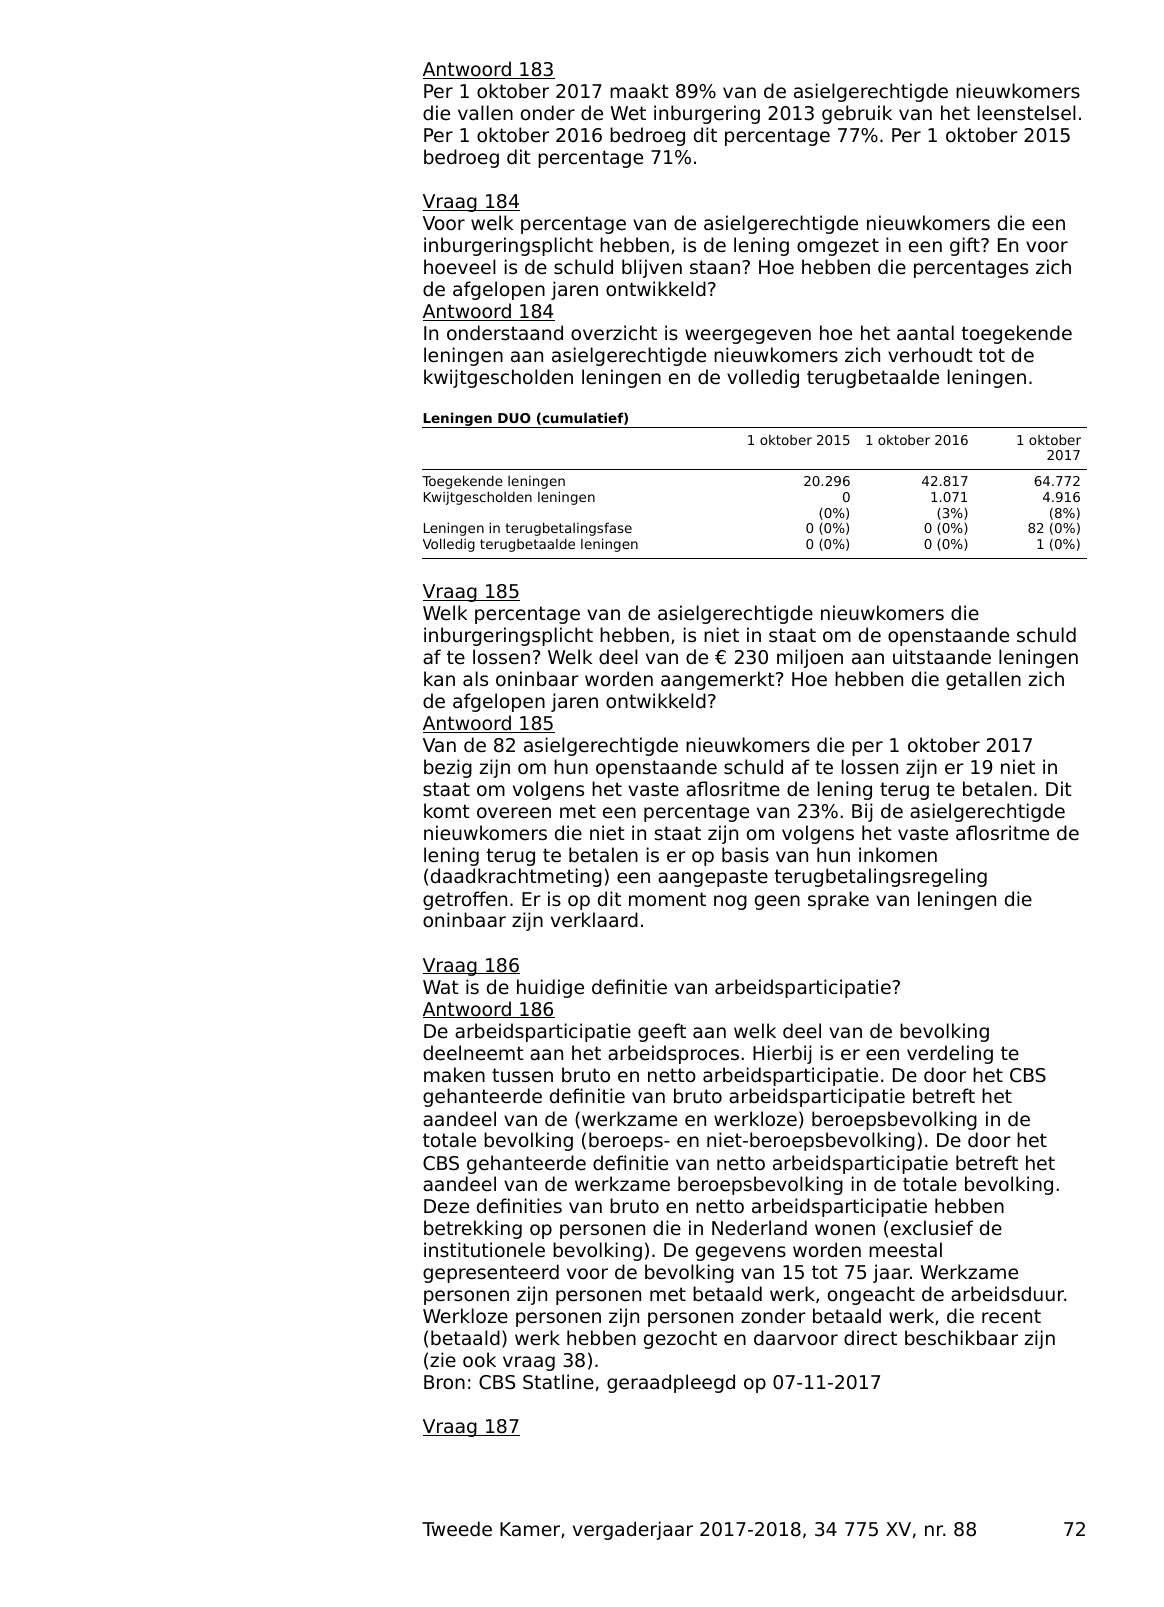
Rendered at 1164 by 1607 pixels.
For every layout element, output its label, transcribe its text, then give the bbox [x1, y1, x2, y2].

table_cell 82 (0%) [974, 521, 1087, 537]
text Van de 82 asielgerechtigde nieuwkomers die per 1 oktober 2017 bezig zijn om hun openstaande schuld af te lossen zijn er 19 niet in staat om volgens het vaste aflosritme de lening terug te betalen. Dit komt overeen met een percentage van 23%. Bij de asielgerechtigde nieuwkomers die niet in staat zijn om volgens het vaste aflosritme de lening terug te betalen is er op basis van hun inkomen (daadkrachtmeting) een aangepaste terugbetalingsregeling getroffen. Er is op dit moment nog geen sprake van leningen die oninbaar zijn verklaard. [422, 734, 1087, 932]
text Wat is de huidige definitie van arbeidsparticipatie? [422, 977, 1087, 998]
table_cell 42.817 [856, 470, 974, 490]
text Per 1 oktober 2017 maakt 89% van de asielgerechtigde nieuwkomers die vallen onder de Wet inburgering 2013 gebruik van het leenstelsel. Per 1 oktober 2016 bedroeg dit percentage 77%. Per 1 oktober 2015 bedroeg dit percentage 71%. [422, 81, 1087, 169]
table_cell 1 oktober 2016 [856, 428, 974, 468]
table_cell 4.916 (8%) [974, 490, 1087, 521]
text Vraag 184 [422, 191, 1087, 213]
table_cell 0 (0%) [856, 537, 974, 557]
table_cell 1 oktober 2017 [974, 428, 1087, 468]
text Vraag 186 [422, 954, 1087, 977]
text Welk percentage van de asielgerechtigde nieuwkomers die inburgeringsplicht hebben, is niet in staat om de openstaande schuld af te lossen? Welk deel van de € 230 miljoen aan uitstaande leningen kan als oninbaar worden aangemerkt? Hoe hebben die getallen zich de afgelopen jaren ontwikkeld? [422, 603, 1087, 713]
text Antwoord 186 [422, 998, 1087, 1021]
text De arbeidsparticipatie geeft aan welk deel van de bevolking deelneemt aan het arbeidsproces. Hierbij is er een verdeling te maken tussen bruto en netto arbeidsparticipatie. De door het CBS gehanteerde definitie van bruto arbeidsparticipatie betreft het aandeel van de (werkzame en werkloze) beroepsbevolking in de totale bevolking (beroeps- en niet-beroepsbevolking). De door het CBS gehanteerde definitie van netto arbeidsparticipatie betreft het aandeel van de werkzame beroepsbevolking in de totale bevolking. Deze definities van bruto en netto arbeidsparticipatie hebben betrekking op personen die in Nederland wonen (exclusief de institutionele bevolking). De gegevens worden meestal gepresenteerd voor de bevolking van 15 tot 75 jaar. Werkzame personen zijn personen met betaald werk, ongeacht de arbeidsduur. Werkloze personen zijn personen zonder betaald werk, die recent (betaald) werk hebben gezocht en daarvoor direct beschikbaar zijn (zie ook vraag 38). [422, 1021, 1087, 1372]
text In onderstaand overzicht is weergegeven hoe het aantal toegekende leningen aan asielgerechtigde nieuwkomers zich verhoudt tot de kwijtgescholden leningen en de volledig terugbetaalde leningen. [422, 323, 1087, 389]
table_cell Volledig terugbetaalde leningen [422, 537, 738, 557]
text Vraag 187 [422, 1416, 1087, 1438]
table_cell 1 (0%) [974, 537, 1087, 557]
table_cell Kwijtgescholden leningen [422, 490, 738, 521]
table_cell 64.772 [974, 470, 1087, 490]
text Antwoord 185 [422, 713, 1087, 734]
text Vraag 185 [422, 581, 1087, 603]
table_header Leningen DUO (cumulatief) [422, 411, 1087, 427]
table_cell 0 (0%) [738, 521, 856, 537]
text Voor welk percentage van de asielgerechtigde nieuwkomers die een inburgeringsplicht hebben, is de lening omgezet in een gift? En voor hoeveel is de schuld blijven staan? Hoe hebben die percentages zich de afgelopen jaren ontwikkeld? [422, 213, 1087, 301]
text Bron: CBS Statline, geraadpleegd op 07-11-2017 [422, 1372, 1087, 1394]
text Antwoord 184 [422, 301, 1087, 323]
table_cell 0 (0%) [738, 537, 856, 557]
table_cell [422, 428, 738, 468]
table_cell 1 oktober 2015 [738, 428, 856, 468]
table_cell 1.071 (3%) [856, 490, 974, 521]
text Antwoord 183 [422, 59, 1087, 81]
table_cell Leningen in terugbetalingsfase [422, 521, 738, 537]
table_cell 0 (0%) [856, 521, 974, 537]
table_cell 0 (0%) [738, 490, 856, 521]
table_cell Toegekende leningen [422, 470, 738, 490]
table_cell 20.296 [738, 470, 856, 490]
